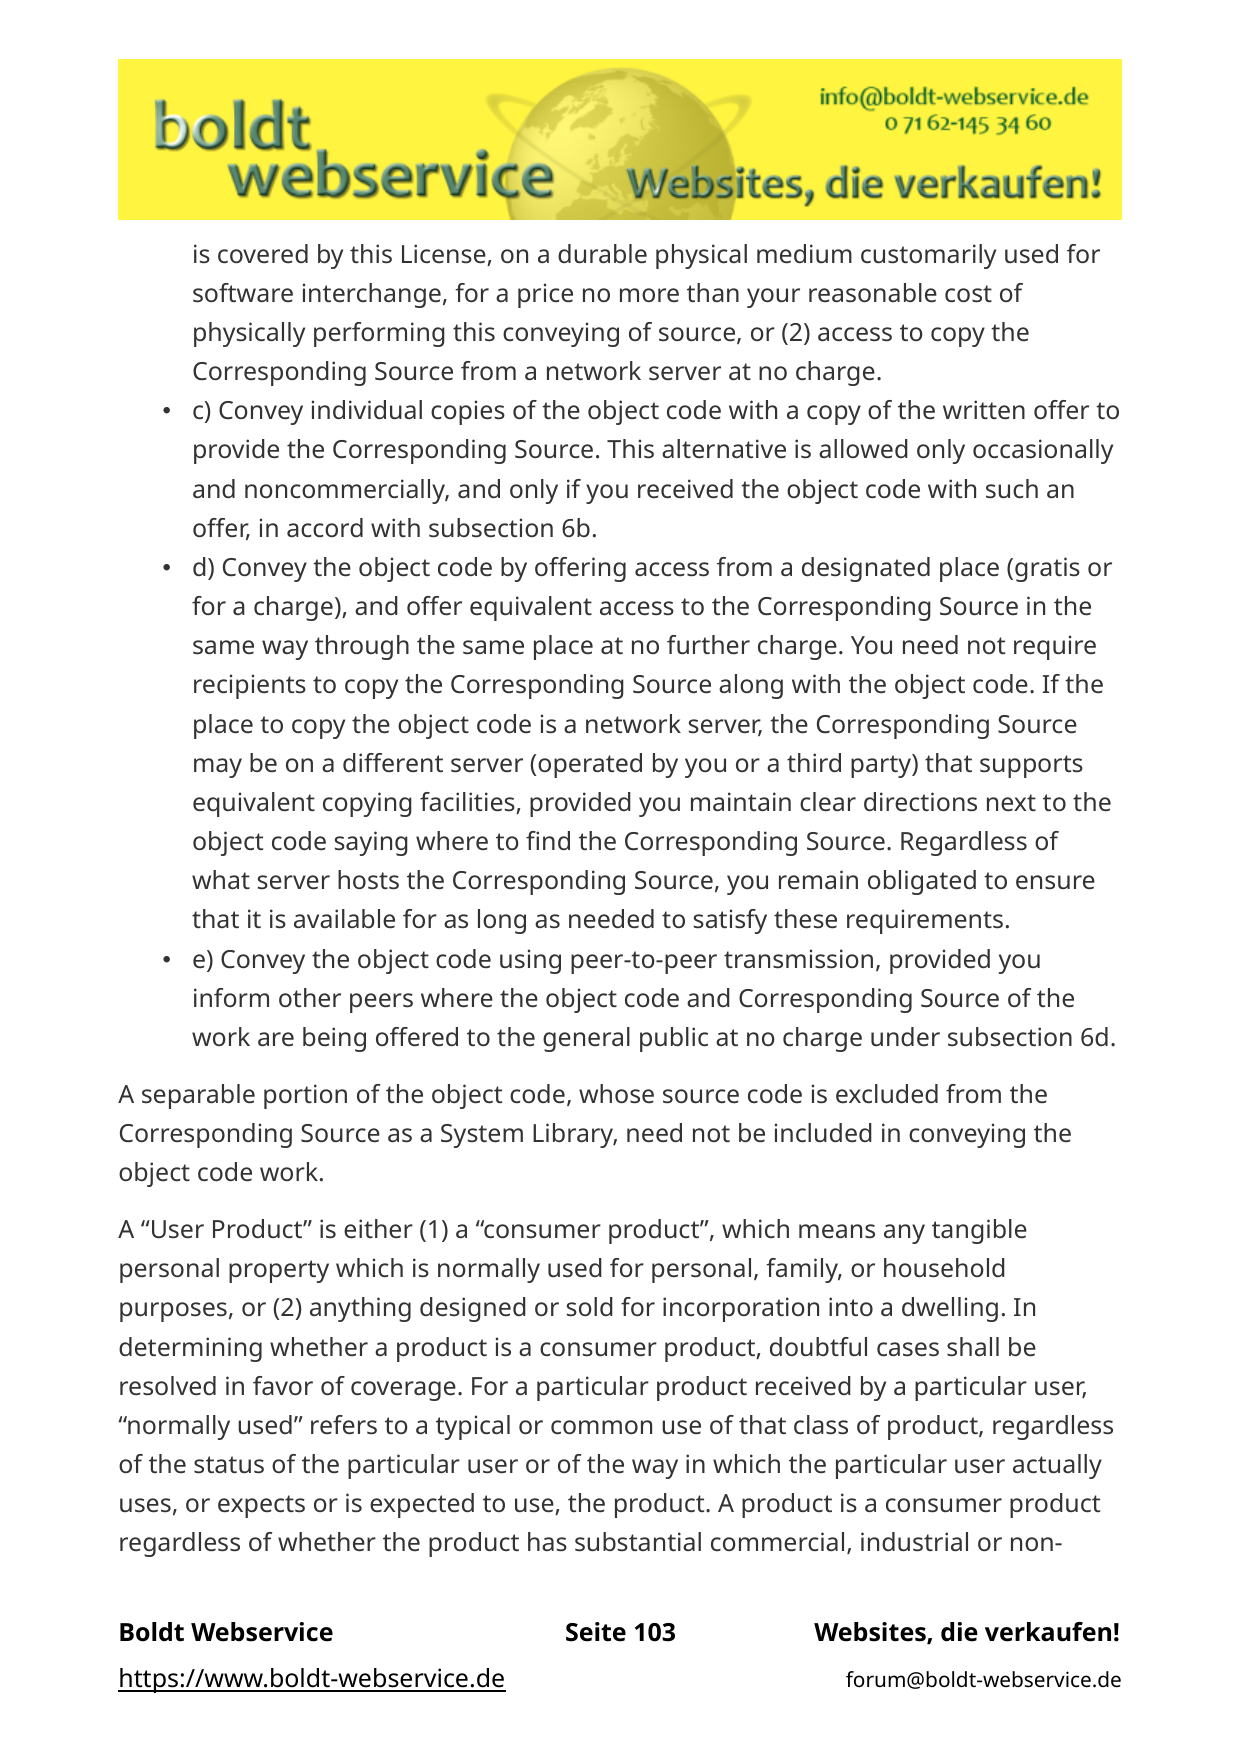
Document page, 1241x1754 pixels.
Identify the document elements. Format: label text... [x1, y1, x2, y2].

picture [118, 59, 1123, 220]
list c) Convey individual copies of the object code with a copy of the written offer to provide the Corresponding Source. This alternative is allowed only occasionally and noncommercially, and only if you received the object code with such an offer, in accord with subsection 6b. [162, 393, 1122, 544]
text A separable portion of the object code, whose source code is excluded from the Corresponding Source as a System Library, need not be included in conveying the object code work. [118, 1076, 1122, 1189]
list is covered by this License, on a durable physical medium customarily used for software interchange, for a price no more than your reasonable cost of physically performing this conveying of source, or (2) access to copy the Corresponding Source from a network server at no charge. [162, 236, 1122, 388]
list d) Convey the object code by offering access from a designated place (gratis or for a charge), and offer equivalent access to the Corresponding Source in the same way through the same place at no further charge. You need not require recipients to copy the Corresponding Source along with the object code. If the place to copy the object code is a network server, the Corresponding Source may be on a different server (operated by you or a third party) that supports equivalent copying facilities, provided you maintain clear directions next to the object code saying where to find the Corresponding Source. Regardless of what server hosts the Corresponding Source, you remain obligated to ensure that it is available for as long as needed to satisfy these requirements. [162, 549, 1122, 936]
list e) Convey the object code using peer-to-peer transmission, provided you inform other peers where the object code and Corresponding Source of the work are being offered to the general public at no charge under subsection 6d. [162, 941, 1122, 1054]
text A “User Product” is either (1) a “consumer product”, which means any tangible personal property which is normally used for personal, family, or household purposes, or (2) anything designed or sold for incorporation into a dwelling. In determining whether a product is a consumer product, doubtful cases shall be resolved in favor of coverage. For a particular product received by a particular user, “normally used” refers to a typical or common use of that class of product, regardless of the status of the particular user or of the way in which the particular user actually uses, or expects or is expected to use, the product. A product is a consumer product regardless of whether the product has substantial commercial, industrial or non- [118, 1212, 1122, 1559]
